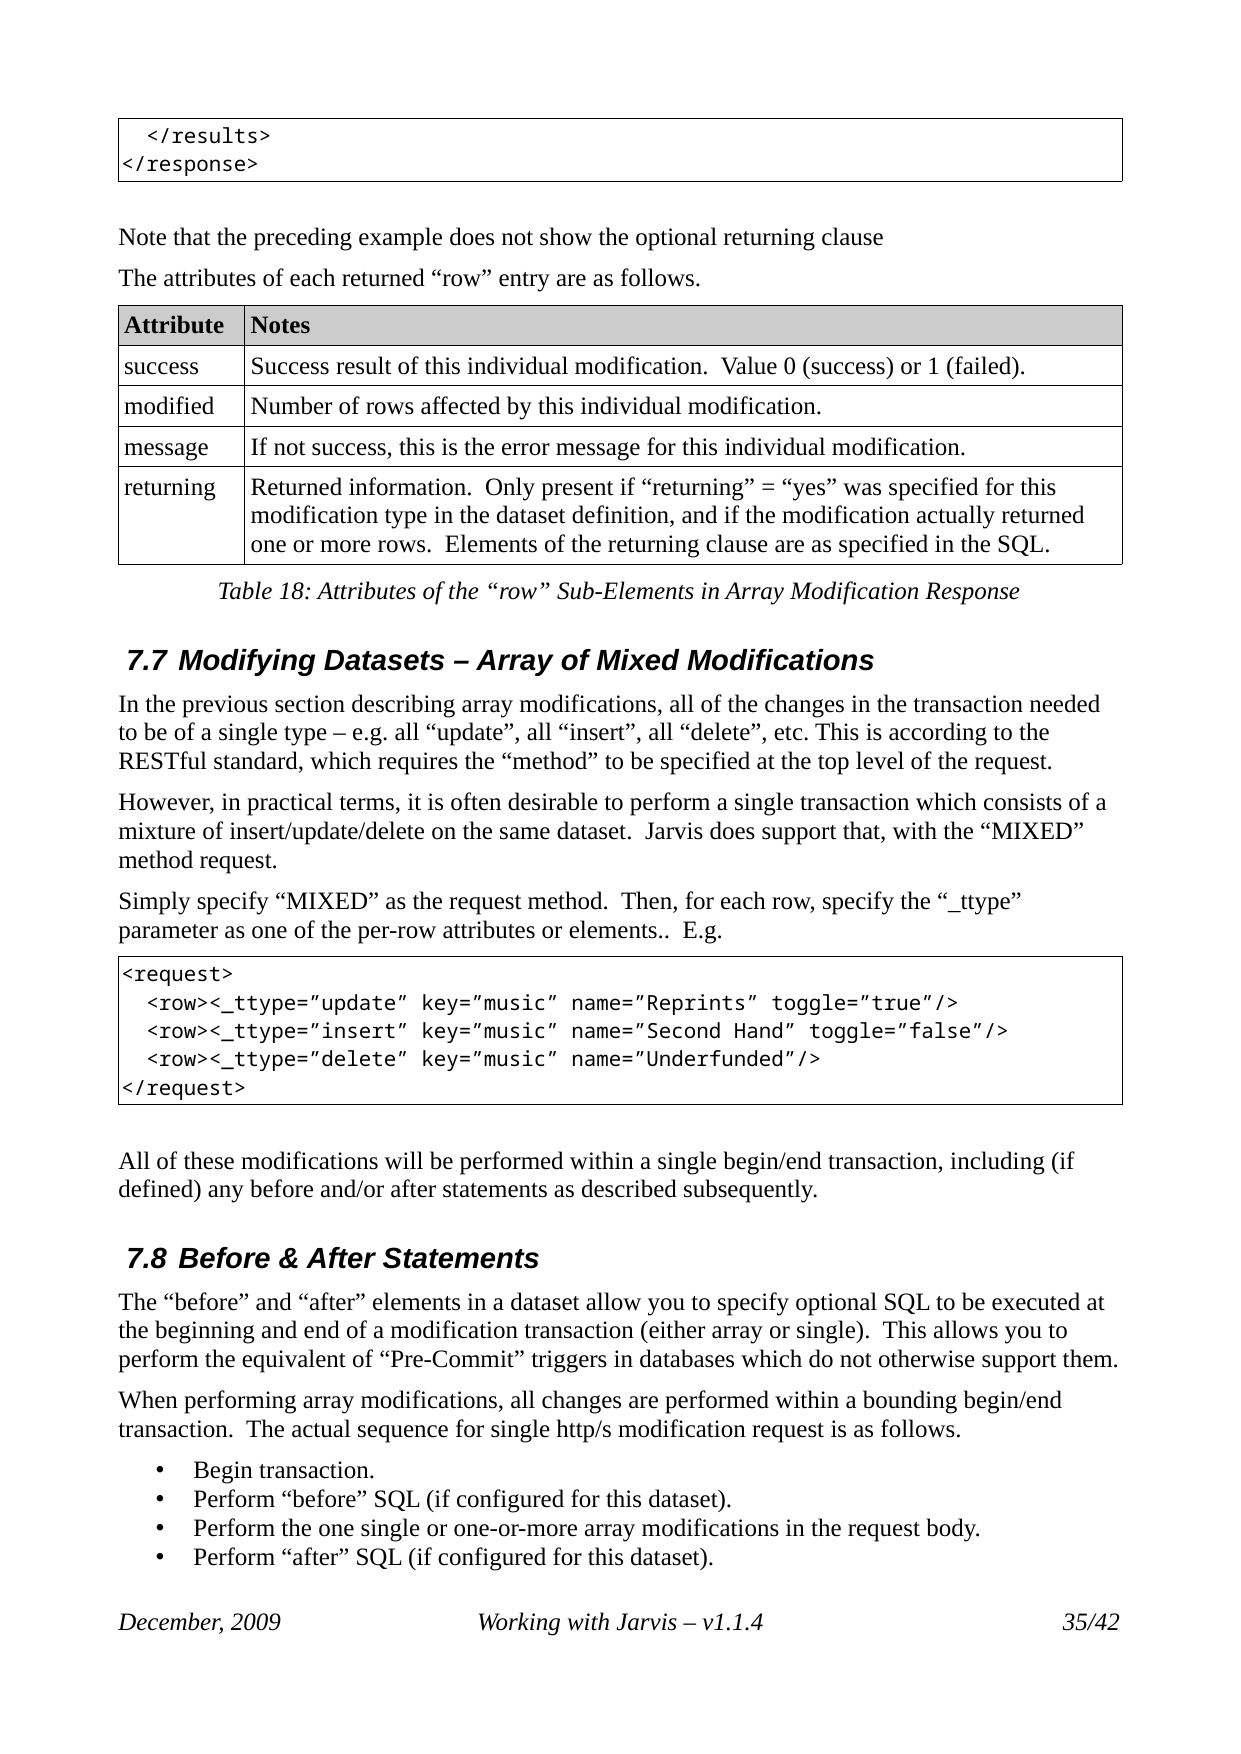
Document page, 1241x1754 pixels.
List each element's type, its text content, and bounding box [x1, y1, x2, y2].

table_cell modified [119, 386, 244, 426]
text Table 18: Attributes of the “row” Sub-Elements in Array Modification Response [118, 576, 1122, 605]
table_cell success [119, 346, 244, 385]
text In the previous section describing array modifications, all of the changes in the transaction needed to be of a single type – e.g. all “update”, all “insert”, all “delete”, etc. This is according to the RESTful standard, which requires the “method” to be specified at the top level of the request. [118, 689, 1122, 775]
text </request> [119, 1070, 1122, 1104]
text <row><_ttype=”update” key=”music” name=”Reprints” toggle=”true”/> [119, 985, 1122, 1013]
text Note that the preceding example does not show the optional returning clause [118, 222, 1122, 251]
subtitle Modifying Datasets – Array of Mixed Modifications [118, 643, 1122, 676]
text The “before” and “after” elements in a dataset allow you to specify optional SQL to be executed at the beginning and end of a modification transaction (either array or single). This allows you to perform the equivalent of “Pre-Commit” triggers in databases which do not otherwise support them. [118, 1287, 1122, 1373]
table_cell returning [119, 467, 244, 564]
text The attributes of each returned “row” entry are as follows. [118, 263, 1122, 292]
text All of these modifications will be performed within a single begin/end transaction, including (if defined) any before and/or after statements as described subsequently. [118, 1146, 1122, 1203]
list Perform “after” SQL (if configured for this dataset). [156, 1542, 1122, 1571]
subtitle Before & After Statements [118, 1241, 1122, 1274]
table_cell message [119, 427, 244, 466]
text <request> [119, 957, 1122, 985]
table_cell If not success, this is the error message for this individual modification. [245, 427, 1122, 466]
text </results> [119, 119, 1122, 147]
list Perform the one single or one-or-more array modifications in the request body. [156, 1513, 1122, 1542]
text <row><_ttype=”insert” key=”music” name=”Second Hand” toggle=”false”/> [119, 1013, 1122, 1042]
list Perform “before” SQL (if configured for this dataset). [156, 1484, 1122, 1513]
table_cell Number of rows affected by this individual modification. [245, 386, 1122, 426]
table_cell Success result of this individual modification. Value 0 (success) or 1 (failed). [245, 346, 1122, 385]
text When performing array modifications, all changes are performed within a bounding begin/end transaction. The actual sequence for single http/s modification request is as follows. [118, 1386, 1122, 1443]
text </response> [119, 147, 1122, 181]
text Simply specify “MIXED” as the request method. Then, for each row, specify the “_ttype” parameter as one of the per-row attributes or elements.. E.g. [118, 886, 1122, 944]
text However, in practical terms, it is often desirable to perform a single transaction which consists of a mixture of insert/update/delete on the same dataset. Jarvis does support that, with the “MIXED” method request. [118, 787, 1122, 874]
list Begin transaction. [156, 1456, 1122, 1484]
table_header Notes [245, 306, 1122, 345]
text <row><_ttype=”delete” key=”music” name=”Underfunded”/> [119, 1042, 1122, 1070]
table_cell Returned information. Only present if “returning” = “yes” was specified for this modification type in the dataset definition, and if the modification actually returned one or more rows. Elements of the returning clause are as specified in the SQL. [245, 467, 1122, 564]
table_header Attribute [119, 306, 244, 345]
